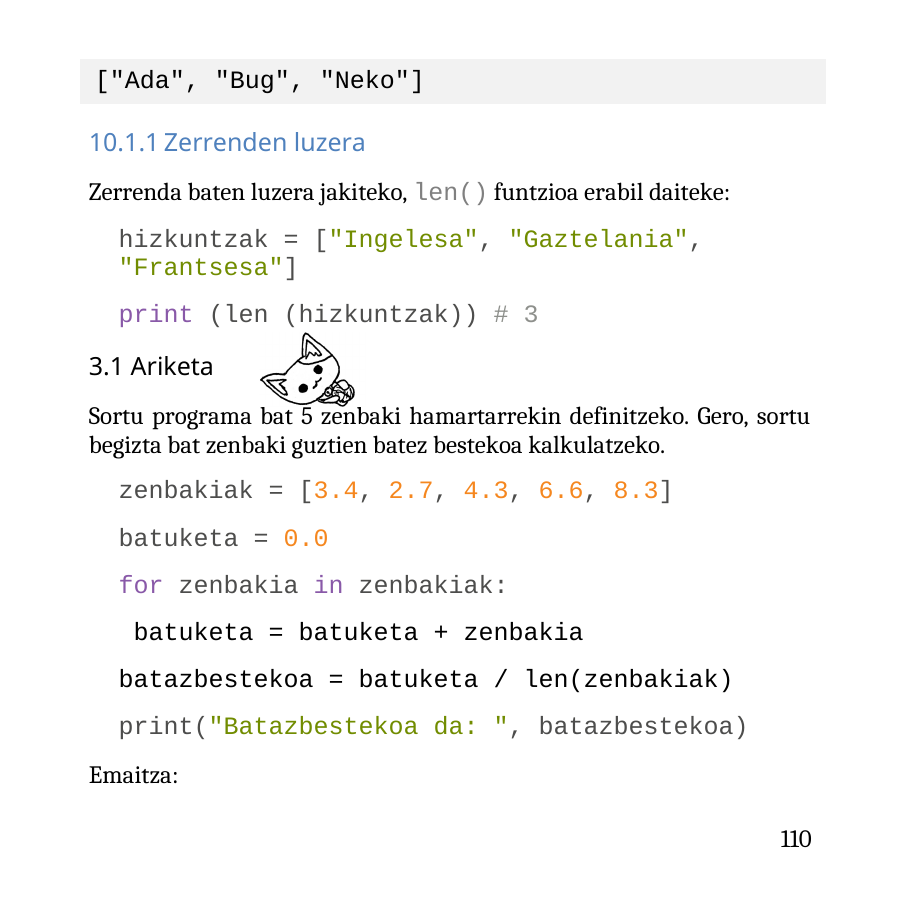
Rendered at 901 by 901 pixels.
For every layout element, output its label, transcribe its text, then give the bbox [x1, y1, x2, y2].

text print (len (hizkuntzak)) # 3 [118, 302, 811, 330]
subtitle Zerrenden luzera [89, 125, 811, 159]
text batuketa = 0.0 [118, 525, 811, 553]
text for zenbakia in zenbakiak: [118, 572, 811, 601]
text Sortu programa bat 5 zenbaki hamartarrekin definitzeko. Gero, sortu begizta bat zenbaki guztien batez bestekoa kalkulatzeko. [89, 402, 811, 459]
text 3.1 Ariketa [89, 349, 259, 383]
picture [259, 332, 366, 407]
text ["Ada", "Bug", "Neko"] [86, 65, 820, 98]
text Zerrenda baten luzera jakiteko, len() funtzioa erabil daiteke: [89, 178, 811, 208]
text [366, 349, 811, 383]
text hizkuntzak = ["Ingelesa", "Gaztelania", "Frantsesa"] [118, 226, 811, 283]
text batazbestekoa = batuketa / len(zenbakiak) [118, 666, 811, 695]
text batuketa = batuketa + zenbakia [118, 619, 811, 648]
text print("Batazbestekoa da: ", batazbestekoa) [118, 713, 811, 742]
text Emaitza: [89, 761, 811, 789]
text zenbakiak = [3.4, 2.7, 4.3, 6.6, 8.3] [118, 478, 811, 506]
